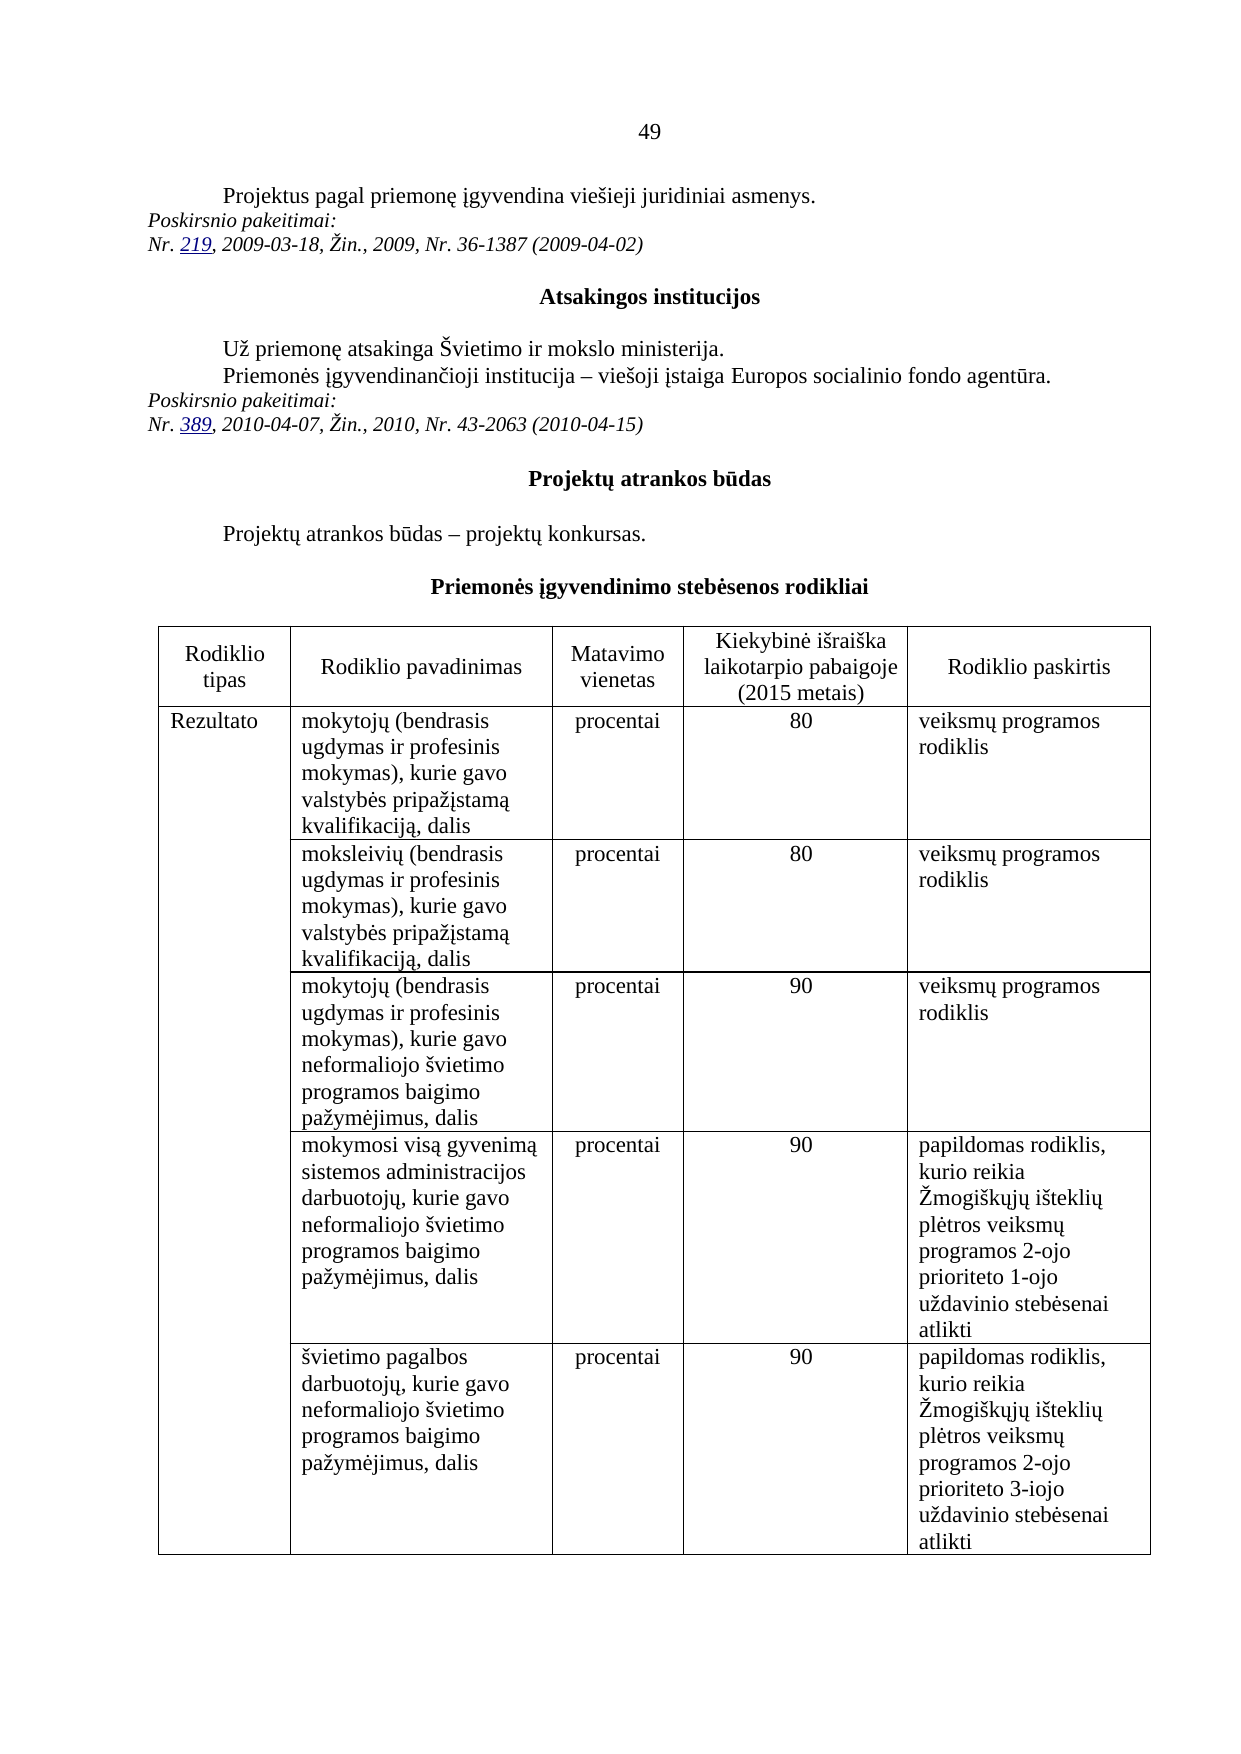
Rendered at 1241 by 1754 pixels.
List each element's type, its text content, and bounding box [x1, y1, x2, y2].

table_cell mokytojų (bendrasis ugdymas ir profesinis mokymas), kurie gavo neformaliojo švietimo programos baigimo pažymėjimus, dalis [291, 973, 552, 1131]
table_cell 90 [684, 1344, 907, 1554]
text Nr. 389, 2010-04-07, Žin., 2010, Nr. 43-2063 (2010-04-15) [148, 412, 1152, 436]
table_cell veiksmų programos rodiklis [908, 973, 1150, 1131]
table_cell papildomas rodiklis, kurio reikia Žmogiškųjų išteklių plėtros veiksmų programos 2-ojo prioriteto 3-iojo uždavinio stebėsenai atlikti [908, 1344, 1150, 1554]
table_cell veiksmų programos rodiklis [908, 840, 1150, 971]
text Projektų atrankos būdas [148, 465, 1152, 491]
text Priemonės įgyvendinančioji institucija – viešoji įstaiga Europos socialinio fondo agentūra. [148, 362, 1152, 388]
table_header Rodiklio tipas [159, 627, 290, 706]
text Projektus pagal priemonę įgyvendina viešieji juridiniai asmenys. [148, 182, 1152, 208]
table_cell procentai [553, 1344, 683, 1554]
table_cell švietimo pagalbos darbuotojų, kurie gavo neformaliojo švietimo programos baigimo pažymėjimus, dalis [291, 1344, 552, 1554]
text Priemonės įgyvendinimo stebėsenos rodikliai [148, 573, 1152, 599]
table_cell procentai [553, 707, 683, 838]
table_cell 90 [684, 1132, 907, 1342]
table_cell veiksmų programos rodiklis [908, 707, 1150, 838]
table_cell 80 [684, 840, 907, 971]
table_header Kiekybinė išraiška laikotarpio pabaigoje (2015 metais) [684, 627, 907, 706]
table_cell moksleivių (bendrasis ugdymas ir profesinis mokymas), kurie gavo valstybės pripažįstamą kvalifikaciją, dalis [291, 840, 552, 971]
table_cell papildomas rodiklis, kurio reikia Žmogiškųjų išteklių plėtros veiksmų programos 2-ojo prioriteto 1-ojo uždavinio stebėsenai atlikti [908, 1132, 1150, 1342]
text Projektų atrankos būdas – projektų konkursas. [185, 520, 1152, 547]
text Poskirsnio pakeitimai: [148, 208, 1152, 232]
table_cell procentai [553, 840, 683, 971]
table_header Matavimo vienetas [553, 627, 683, 706]
table_header Rodiklio pavadinimas [291, 627, 552, 706]
text Poskirsnio pakeitimai: [148, 388, 1152, 412]
table_cell mokytojų (bendrasis ugdymas ir profesinis mokymas), kurie gavo valstybės pripažįstamą kvalifikaciją, dalis [291, 707, 552, 838]
text Už priemonę atsakinga Švietimo ir mokslo ministerija. [148, 336, 1152, 362]
table_cell procentai [553, 973, 683, 1131]
table_cell Rezultato [159, 707, 290, 1554]
table_cell 80 [684, 707, 907, 838]
text Nr. 219, 2009-03-18, Žin., 2009, Nr. 36-1387 (2009-04-02) [148, 232, 1152, 256]
table_cell 90 [684, 973, 907, 1131]
text Atsakingos institucijos [148, 283, 1152, 309]
table_cell procentai [553, 1132, 683, 1342]
table_cell mokymosi visą gyvenimą sistemos administracijos darbuotojų, kurie gavo neformaliojo švietimo programos baigimo pažymėjimus, dalis [291, 1132, 552, 1342]
table_header Rodiklio paskirtis [908, 627, 1150, 706]
